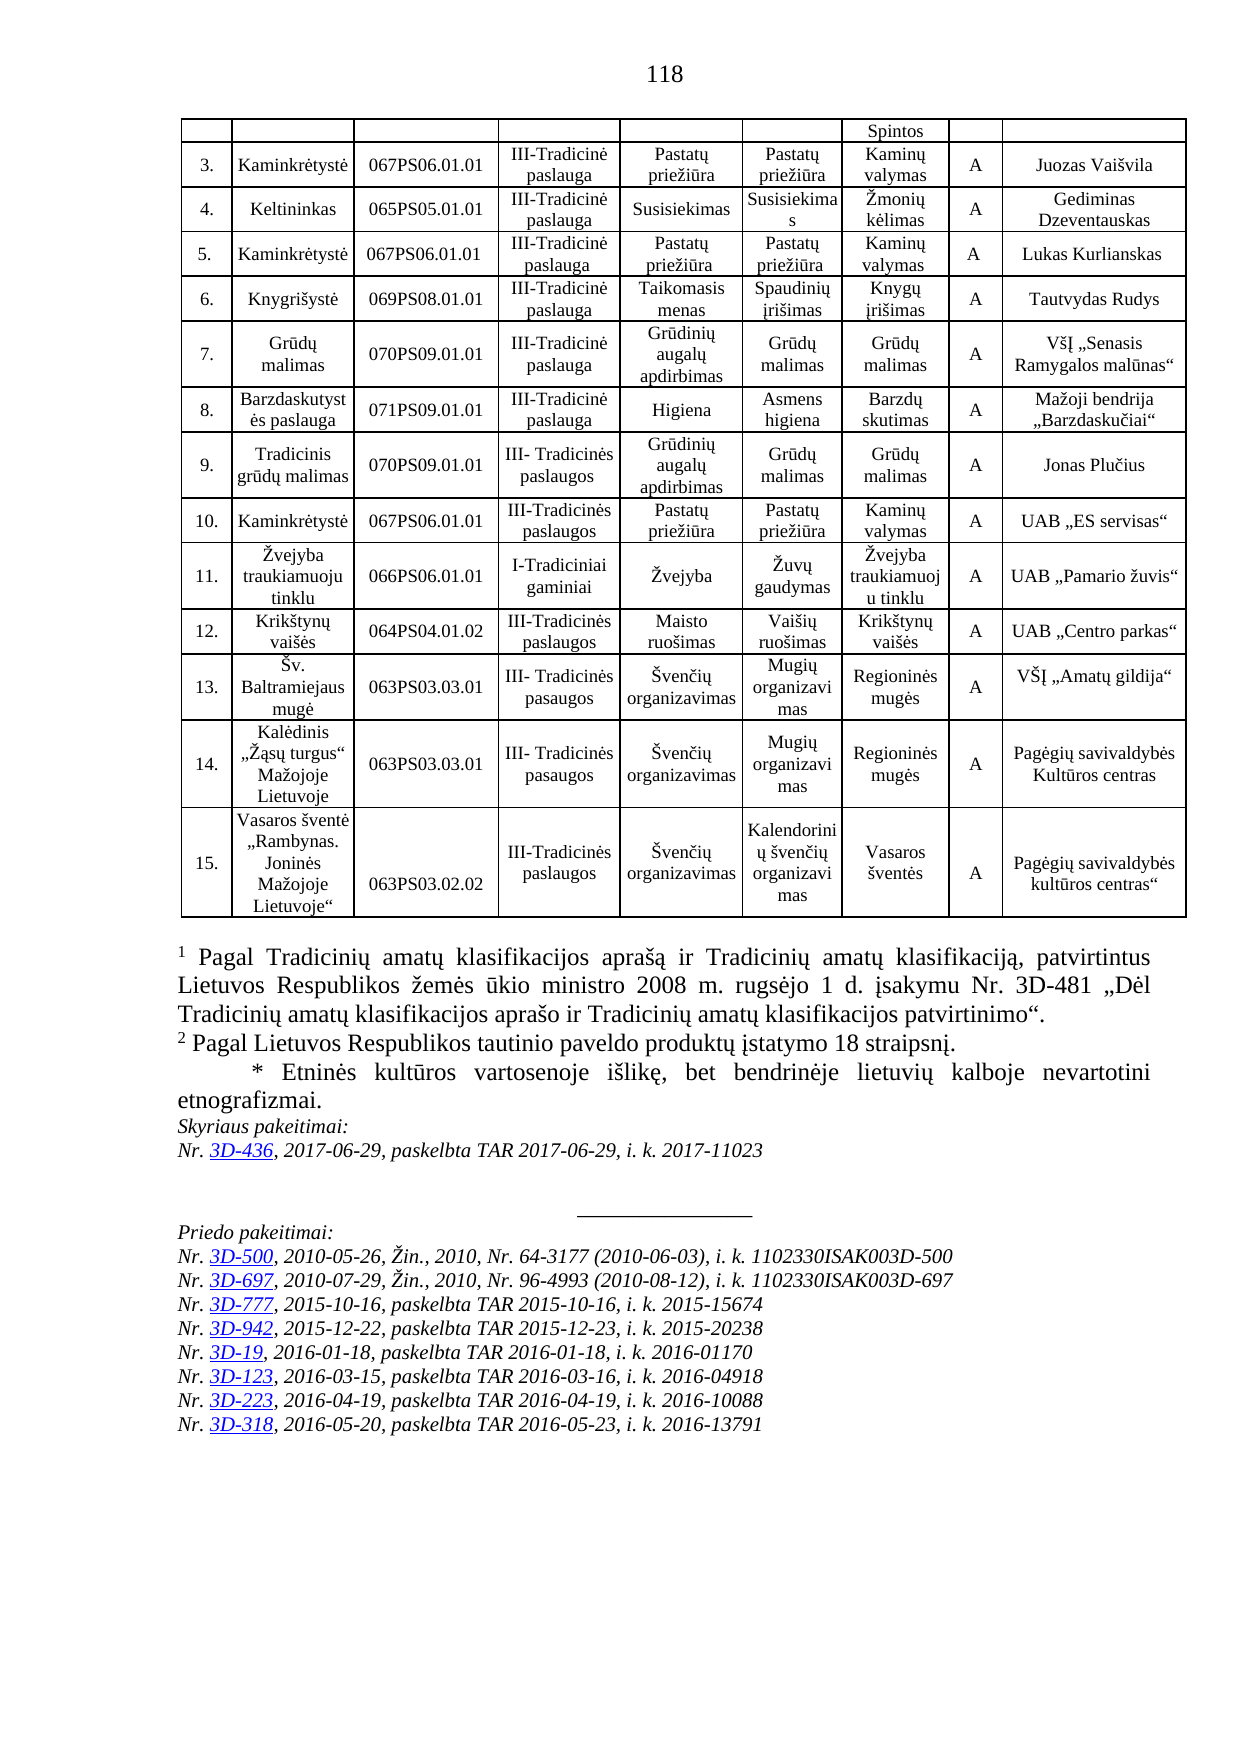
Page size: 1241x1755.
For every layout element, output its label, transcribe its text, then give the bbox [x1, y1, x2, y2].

text Nr. 3D-942, 2015-12-22, paskelbta TAR 2015-12-23, i. k. 2015-20238 [177, 1316, 1152, 1340]
text Skyriaus pakeitimai: [177, 1114, 1152, 1138]
table_cell Keltininkas [233, 188, 353, 231]
table_cell Krikštynų vaišės [843, 610, 948, 653]
table_cell Kalėdinis „Žąsų turgus“ Mažojoje Lietuvoje [233, 721, 353, 807]
table_cell [182, 120, 231, 141]
table_cell 14. [182, 721, 231, 807]
table_cell 11. [182, 543, 231, 608]
table_cell [950, 120, 1002, 141]
table_cell [355, 120, 498, 141]
table_cell Mugių organizavimas [743, 721, 841, 807]
table_cell Vasaros šventės [843, 808, 948, 916]
table_cell A [950, 808, 1002, 916]
table_cell Asmens higiena [743, 388, 841, 431]
text Nr. 3D-436, 2017-06-29, paskelbta TAR 2017-06-29, i. k. 2017-11023 [177, 1138, 1152, 1162]
table_cell Kalendorinių švenčių organizavimas [743, 808, 841, 916]
table_cell 3. [182, 143, 231, 186]
table_cell VŠĮ „Amatų gildija“ [1003, 655, 1185, 719]
table_cell 069PS08.01.01 [355, 277, 498, 320]
table_cell Taikomasis menas [621, 277, 742, 320]
table_cell 13. [182, 655, 231, 719]
table_cell Lukas Kurlianskas [1003, 232, 1185, 275]
table_cell III-Tradicinė paslauga [499, 143, 619, 186]
table_cell 071PS09.01.01 [355, 388, 498, 431]
table_cell Švenčių organizavimas [621, 721, 742, 807]
table_cell 067PS06.01.01 [355, 143, 498, 186]
table_cell Grūdų malimas [233, 322, 353, 386]
table_cell Žmonių kėlimas [843, 188, 948, 231]
table_cell III-Tradicinė paslauga [499, 388, 619, 431]
table_cell III-Tradicinė paslauga [499, 188, 619, 231]
table_cell III-Tradicinė paslauga [499, 232, 619, 275]
table_cell 067PS06.01.01 [355, 232, 498, 275]
table_cell Knygų įrišimas [843, 277, 948, 320]
table_cell 10. [182, 499, 231, 542]
table_cell Juozas Vaišvila [1003, 143, 1185, 186]
table_cell Spaudinių įrišimas [743, 277, 841, 320]
table_cell A [950, 610, 1002, 653]
table_cell III-Tradicinės paslaugos [499, 499, 619, 542]
table_cell 5. [182, 232, 231, 275]
table_cell Kaminų valymas [843, 499, 948, 542]
table_cell A [950, 322, 1002, 386]
table_cell 064PS04.01.02 [355, 610, 498, 653]
table_cell Tradicinis grūdų malimas [233, 433, 353, 497]
table_cell III-Tradicinės paslaugos [499, 610, 619, 653]
table_cell Pastatų priežiūra [621, 143, 742, 186]
table_cell Žvejyba traukiamuoju tinklu [233, 543, 353, 608]
table_cell 12. [182, 610, 231, 653]
table_cell Kaminkrėtystė [233, 143, 353, 186]
table_cell Grūdų malimas [843, 433, 948, 497]
table_cell 065PS05.01.01 [355, 188, 498, 231]
table_cell Žvejyba traukiamuoju tinklu [843, 543, 948, 608]
table_cell Vaišių ruošimas [743, 610, 841, 653]
table_cell Barzdaskutystės paslauga [233, 388, 353, 431]
table_cell 15. [182, 808, 231, 916]
table_cell Vasaros šventė „Rambynas. Joninės Mažojoje Lietuvoje“ [233, 808, 353, 916]
table_cell Barzdų skutimas [843, 388, 948, 431]
table_cell [233, 120, 353, 141]
table_cell [499, 120, 619, 141]
table_cell Žvejyba [621, 543, 742, 608]
table_cell A [950, 143, 1002, 186]
table_cell Žuvų gaudymas [743, 543, 841, 608]
table_cell Švenčių organizavimas [621, 655, 742, 719]
table_cell A [950, 433, 1002, 497]
table_cell Jonas Plučius [1003, 433, 1185, 497]
table_cell Susisiekimas [743, 188, 841, 231]
table_cell UAB „Centro parkas“ [1003, 610, 1185, 653]
table_cell Švenčių organizavimas [621, 808, 742, 916]
table_cell 070PS09.01.01 [355, 433, 498, 497]
table_cell A [950, 543, 1002, 608]
table_cell VšĮ „Senasis Ramygalos malūnas“ [1003, 322, 1185, 386]
table_cell III- Tradicinės pasaugos [499, 655, 619, 719]
table_cell Susisiekimas [621, 188, 742, 231]
table_cell Maisto ruošimas [621, 610, 742, 653]
table_cell Grūdų malimas [743, 322, 841, 386]
table_cell III- Tradicinės paslaugos [499, 433, 619, 497]
table_cell A [950, 655, 1002, 719]
table_cell 7. [182, 322, 231, 386]
text 1 Pagal Tradicinių amatų klasifikacijos aprašą ir Tradicinių amatų klasifikaciją, patvirtintus Lietuvos Respublikоs žemės ūkio ministro 2008 m. rugsėjo 1 d. įsakymu Nr. 3D-481 „Dėl Tradicinių amatų klasifikacijos aprašo ir Tradicinių amatų klasifikacijos patvirtinimo“. [177, 942, 1152, 1028]
table_cell Pagėgių savivaldybės Kultūros centras [1003, 721, 1185, 807]
table_cell Grūdinių augalų apdirbimas [621, 322, 742, 386]
table_cell 8. [182, 388, 231, 431]
text Nr. 3D-318, 2016-05-20, paskelbta TAR 2016-05-23, i. k. 2016-13791 [177, 1412, 1152, 1436]
table_cell III- Tradicinės pasaugos [499, 721, 619, 807]
table_cell 066PS06.01.01 [355, 543, 498, 608]
text Nr. 3D-19, 2016-01-18, paskelbta TAR 2016-01-18, i. k. 2016-01170 [177, 1340, 1152, 1364]
text 2 Pagal Lietuvos Respublikоs tautinio paveldo produktų įstatymo 18 straipsnį. [177, 1028, 1152, 1057]
table_cell Gediminas Dzeventauskas [1003, 188, 1185, 231]
table_cell A [950, 721, 1002, 807]
table_cell UAB „Pamario žuvis“ [1003, 543, 1185, 608]
table_cell III-Tradicinės paslaugos [499, 808, 619, 916]
table_cell Regioninės mugės [843, 655, 948, 719]
table_cell Kaminkrėtystė [233, 499, 353, 542]
table_cell A [950, 499, 1002, 542]
table_cell Tautvydas Rudys [1003, 277, 1185, 320]
table_cell A [950, 388, 1002, 431]
table_cell Kaminkrėtystė [233, 232, 353, 275]
table_cell 4. [182, 188, 231, 231]
table_cell Grūdų malimas [743, 433, 841, 497]
table_cell 063PS03.03.01 [355, 655, 498, 719]
table_cell Šv. Baltramiejaus mugė [233, 655, 353, 719]
text * Etninės kultūros vartosenoje išlikę, bet bendrinėje lietuvių kalboje nevartotini etnografizmai. [177, 1057, 1152, 1114]
table_cell Mažoji bendrija „Barzdaskučiai“ [1003, 388, 1185, 431]
table_cell Pastatų priežiūra [743, 499, 841, 542]
table_cell A [950, 188, 1002, 231]
table_cell Kaminų valymas [843, 232, 948, 275]
table_cell Grūdinių augalų apdirbimas [621, 433, 742, 497]
table_cell Regioninės mugės [843, 721, 948, 807]
table_cell Higiena [621, 388, 742, 431]
table_cell 9. [182, 433, 231, 497]
table_cell A [950, 277, 1002, 320]
text Nr. 3D-223, 2016-04-19, paskelbta TAR 2016-04-19, i. k. 2016-10088 [177, 1388, 1152, 1412]
table_cell III-Tradicinė paslauga [499, 322, 619, 386]
table_cell Pagėgių savivaldybės kultūros centras“ [1003, 808, 1185, 916]
table_cell Spintos [843, 120, 948, 141]
table_cell UAB „ES servisas“ [1003, 499, 1185, 542]
table_cell Pastatų priežiūra [743, 232, 841, 275]
table_cell Pastatų priežiūra [621, 232, 742, 275]
text Priedo pakeitimai: [177, 1220, 1152, 1244]
text ______________ [177, 1191, 1152, 1220]
table_cell Kaminų valymas [843, 143, 948, 186]
table_cell [621, 120, 742, 141]
table_cell Mugių organizavimas [743, 655, 841, 719]
table_cell 063PS03.03.01 [355, 721, 498, 807]
table_cell [743, 120, 841, 141]
table_cell I-Tradiciniai gaminiai [499, 543, 619, 608]
table_cell Pastatų priežiūra [621, 499, 742, 542]
table_cell 070PS09.01.01 [355, 322, 498, 386]
text Nr. 3D-123, 2016-03-15, paskelbta TAR 2016-03-16, i. k. 2016-04918 [177, 1364, 1152, 1388]
table_cell Krikštynų vaišės [233, 610, 353, 653]
table_cell Grūdų malimas [843, 322, 948, 386]
table_cell 6. [182, 277, 231, 320]
table_cell III-Tradicinė paslauga [499, 277, 619, 320]
table_cell Knygrišystė [233, 277, 353, 320]
table_cell Pastatų priežiūra [743, 143, 841, 186]
table_cell [1003, 120, 1185, 141]
text Nr. 3D-777, 2015-10-16, paskelbta TAR 2015-10-16, i. k. 2015-15674 [177, 1292, 1152, 1316]
text Nr. 3D-500, 2010-05-26, Žin., 2010, Nr. 64-3177 (2010-06-03), i. k. 1102330ISAK003D-500 [177, 1244, 1152, 1268]
table_cell 063PS03.02.02 [355, 808, 498, 916]
table_cell A [950, 232, 1002, 275]
text Nr. 3D-697, 2010-07-29, Žin., 2010, Nr. 96-4993 (2010-08-12), i. k. 1102330ISAK003D-697 [177, 1268, 1152, 1292]
table_cell 067PS06.01.01 [355, 499, 498, 542]
